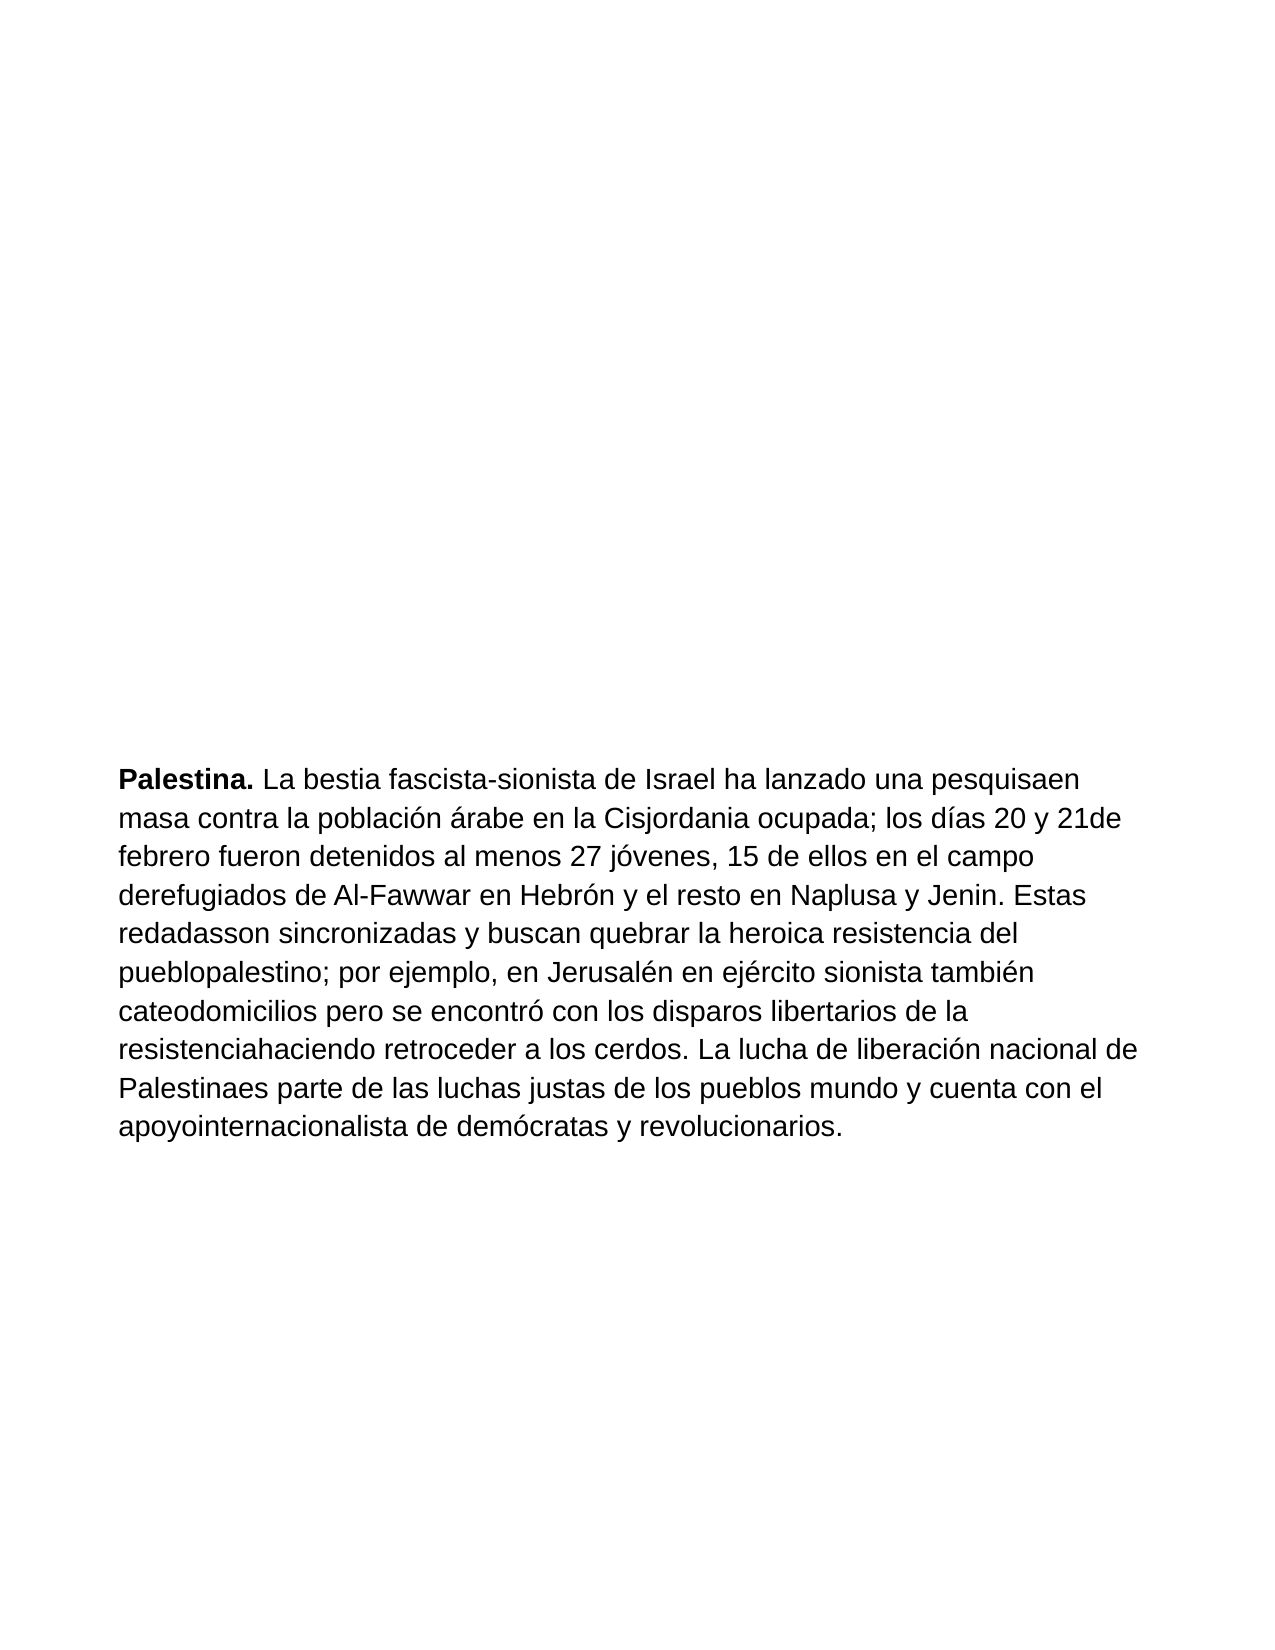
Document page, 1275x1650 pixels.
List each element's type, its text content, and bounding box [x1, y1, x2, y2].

text Palestina. La bestia fascista-sionista de Israel ha lanzado una pesquisaen masa contra la población árabe en la Cisjordania ocupada; los días 20 y 21de febrero fueron detenidos al menos 27 jóvenes, 15 de ellos en el campo derefugiados de Al-Fawwar en Hebrón y el resto en Naplusa y Jenin. Estas redadasson sincronizadas y buscan quebrar la heroica resistencia del pueblopalestino; por ejemplo, en Jerusalén en ejército sionista también cateodomicilios pero se encontró con los disparos libertarios de la resistenciahaciendo retroceder a los cerdos. La lucha de liberación nacional de Palestinaes parte de las luchas justas de los pueblos mundo y cuenta con el apoyointernacionalista de demócratas y revolucionarios. [118, 762, 1157, 1143]
